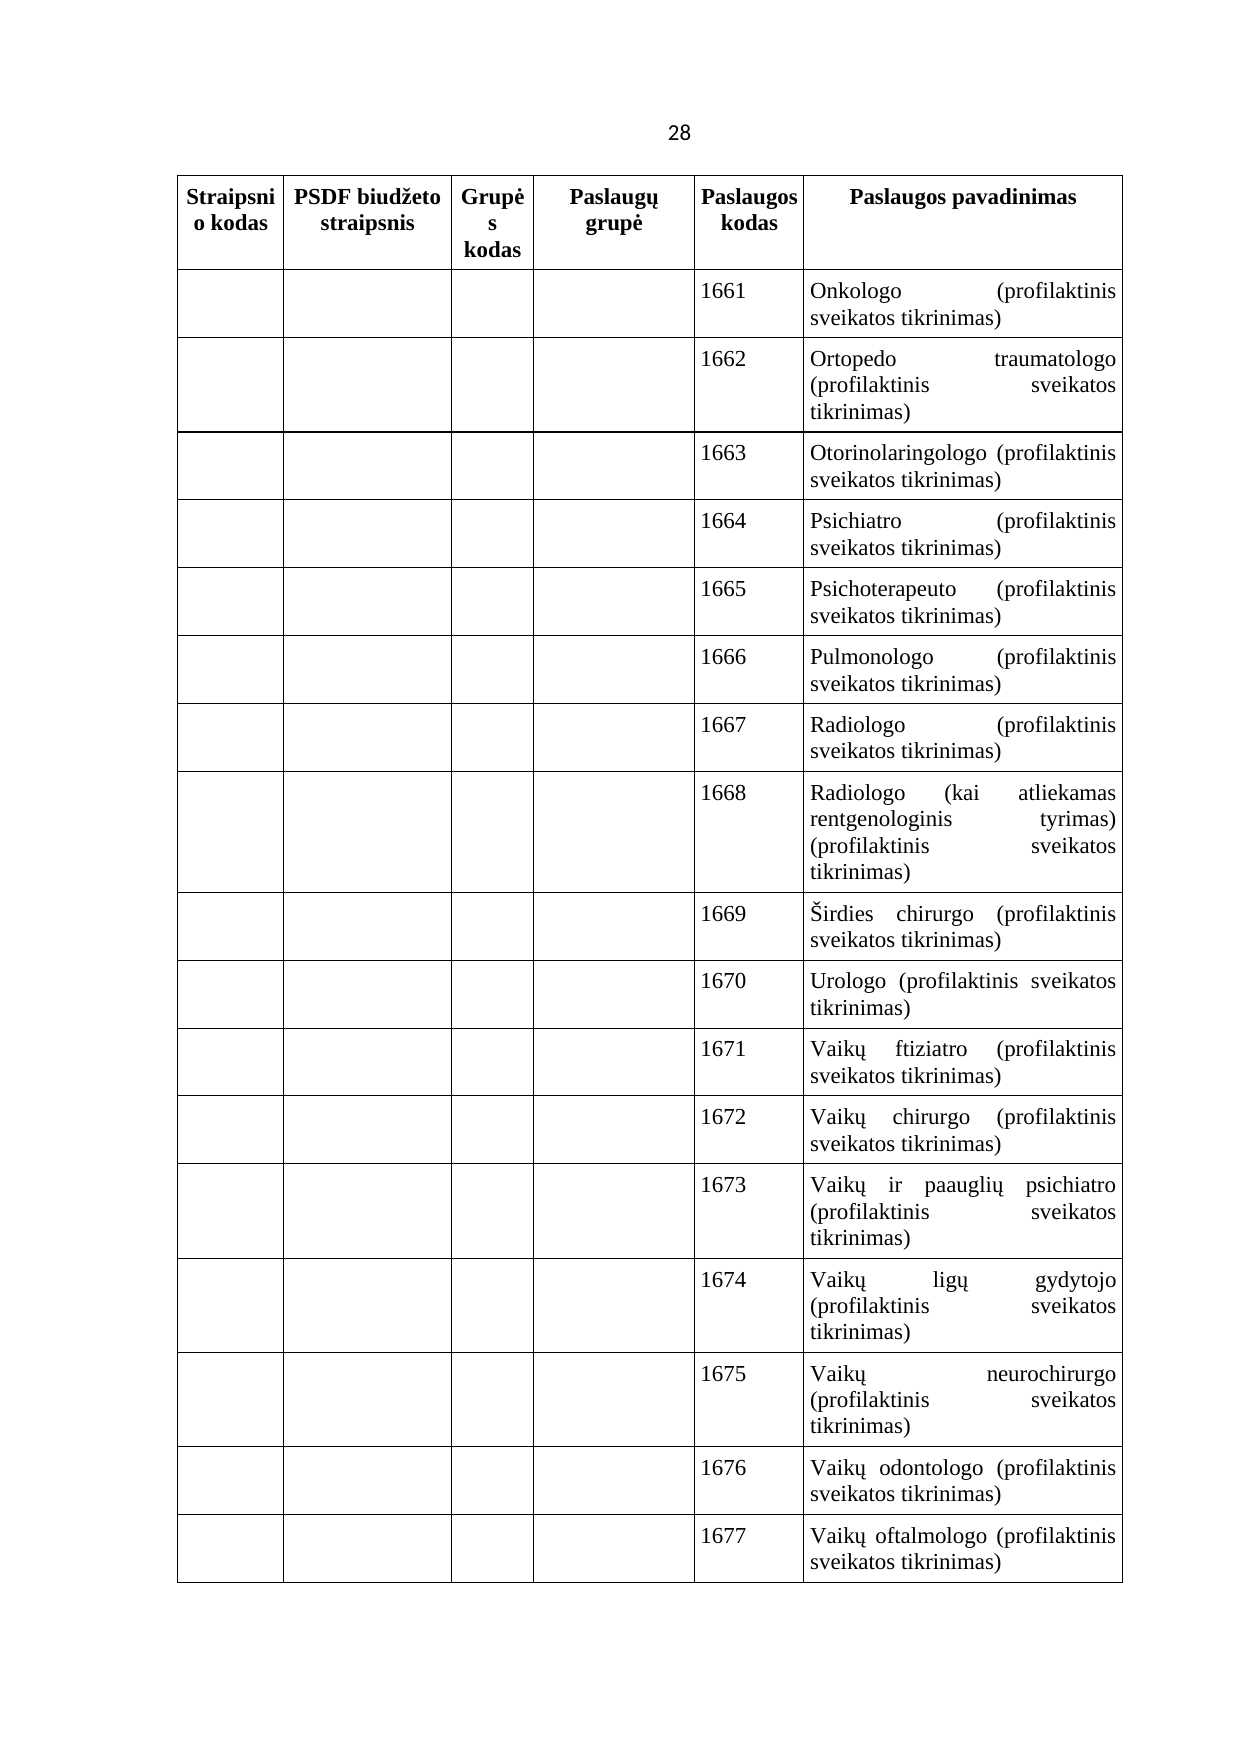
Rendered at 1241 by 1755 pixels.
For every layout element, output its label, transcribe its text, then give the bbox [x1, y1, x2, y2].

table_cell [178, 1164, 283, 1257]
table_cell [284, 961, 451, 1027]
table_cell [178, 1096, 283, 1163]
table_cell Urologo (profilaktinis sveikatos tikrinimas) [804, 961, 1122, 1027]
table_cell [452, 1096, 533, 1163]
table_cell 1676 [695, 1447, 803, 1514]
table_cell [452, 568, 533, 635]
table_header Paslaugos kodas [695, 176, 803, 269]
table_cell Vaikų chirurgo (profilaktinis sveikatos tikrinimas) [804, 1096, 1122, 1163]
table_cell Vaikų ir paauglių psichiatro (profilaktinis sveikatos tikrinimas) [804, 1164, 1122, 1257]
table_cell [534, 568, 694, 635]
table_cell [534, 270, 694, 337]
table_cell [452, 1259, 533, 1352]
table_cell 1661 [695, 270, 803, 337]
table_cell [452, 433, 533, 499]
table_cell 1672 [695, 1096, 803, 1163]
table_cell [452, 961, 533, 1027]
table_cell [534, 1515, 694, 1582]
table_cell Psichoterapeuto (profilaktinis sveikatos tikrinimas) [804, 568, 1122, 635]
table_cell 1674 [695, 1259, 803, 1352]
table_cell [452, 1164, 533, 1257]
table_cell [534, 1164, 694, 1257]
table_cell Otorinolaringologo (profilaktinis sveikatos tikrinimas) [804, 433, 1122, 499]
table_cell [534, 338, 694, 431]
table_cell 1675 [695, 1353, 803, 1446]
table_cell 1677 [695, 1515, 803, 1582]
table_cell [178, 1353, 283, 1446]
table_cell 1670 [695, 961, 803, 1027]
table_cell [534, 772, 694, 892]
table_cell [284, 338, 451, 431]
table_cell [284, 500, 451, 567]
table_cell [284, 704, 451, 771]
table_cell 1662 [695, 338, 803, 431]
table_cell Vaikų odontologo (profilaktinis sveikatos tikrinimas) [804, 1447, 1122, 1514]
table_cell [452, 338, 533, 431]
table_cell [178, 893, 283, 959]
table_cell [534, 893, 694, 959]
table_cell [452, 1353, 533, 1446]
table_cell [178, 1515, 283, 1582]
table_cell 1663 [695, 433, 803, 499]
table_cell Psichiatro (profilaktinis sveikatos tikrinimas) [804, 500, 1122, 567]
table_cell [534, 1029, 694, 1095]
table_cell [178, 1447, 283, 1514]
table_cell [452, 270, 533, 337]
table_cell Vaikų ligų gydytojo (profilaktinis sveikatos tikrinimas) [804, 1259, 1122, 1352]
table_cell [178, 433, 283, 499]
table_cell [534, 1096, 694, 1163]
table_cell Vaikų neurochirurgo (profilaktinis sveikatos tikrinimas) [804, 1353, 1122, 1446]
table_cell [284, 433, 451, 499]
table_cell Širdies chirurgo (profilaktinis sveikatos tikrinimas) [804, 893, 1122, 959]
table_cell [452, 1029, 533, 1095]
table_header Grupės kodas [452, 176, 533, 269]
table_cell [284, 893, 451, 959]
table_cell [452, 893, 533, 959]
table_cell Radiologo (kai atliekamas rentgenologinis tyrimas) (profilaktinis sveikatos tikrinimas) [804, 772, 1122, 892]
table_cell [284, 1353, 451, 1446]
table_cell [178, 338, 283, 431]
table_cell Onkologo (profilaktinis sveikatos tikrinimas) [804, 270, 1122, 337]
table_cell [284, 568, 451, 635]
table_cell [452, 772, 533, 892]
table_cell [178, 636, 283, 703]
table_cell [178, 1259, 283, 1352]
table_cell [534, 961, 694, 1027]
table_cell [284, 1515, 451, 1582]
table_header Paslaugų grupė [534, 176, 694, 269]
table_cell [178, 568, 283, 635]
table_cell Vaikų oftalmologo (profilaktinis sveikatos tikrinimas) [804, 1515, 1122, 1582]
table_cell [284, 772, 451, 892]
table_cell [284, 1259, 451, 1352]
table_header Straipsnio kodas [178, 176, 283, 269]
table_cell [178, 704, 283, 771]
table_cell [534, 636, 694, 703]
table_cell [178, 772, 283, 892]
table_cell [284, 1164, 451, 1257]
table_cell [284, 636, 451, 703]
table_cell [534, 1353, 694, 1446]
table_cell [452, 1515, 533, 1582]
table_cell 1671 [695, 1029, 803, 1095]
table_cell 1664 [695, 500, 803, 567]
table_cell 1667 [695, 704, 803, 771]
table_cell Vaikų ftiziatro (profilaktinis sveikatos tikrinimas) [804, 1029, 1122, 1095]
table_cell [534, 1447, 694, 1514]
table_cell 1668 [695, 772, 803, 892]
table_cell 1673 [695, 1164, 803, 1257]
table_cell [284, 1447, 451, 1514]
table_cell [178, 1029, 283, 1095]
table_cell Pulmonologo (profilaktinis sveikatos tikrinimas) [804, 636, 1122, 703]
table_cell [452, 1447, 533, 1514]
table_cell [178, 961, 283, 1027]
table_cell [452, 500, 533, 567]
table_cell [534, 433, 694, 499]
table_cell 1665 [695, 568, 803, 635]
table_cell [534, 1259, 694, 1352]
table_cell 1669 [695, 893, 803, 959]
table_cell [452, 636, 533, 703]
table_header PSDF biudžeto straipsnis [284, 176, 451, 269]
table_cell [452, 704, 533, 771]
table_cell [534, 704, 694, 771]
table_cell [284, 1029, 451, 1095]
table_cell [178, 270, 283, 337]
table_cell [534, 500, 694, 567]
table_cell [284, 270, 451, 337]
table_header Paslaugos pavadinimas [804, 176, 1122, 269]
table_cell 1666 [695, 636, 803, 703]
table_cell [178, 500, 283, 567]
table_cell Ortopedo traumatologo (profilaktinis sveikatos tikrinimas) [804, 338, 1122, 431]
table_cell Radiologo (profilaktinis sveikatos tikrinimas) [804, 704, 1122, 771]
table_cell [284, 1096, 451, 1163]
